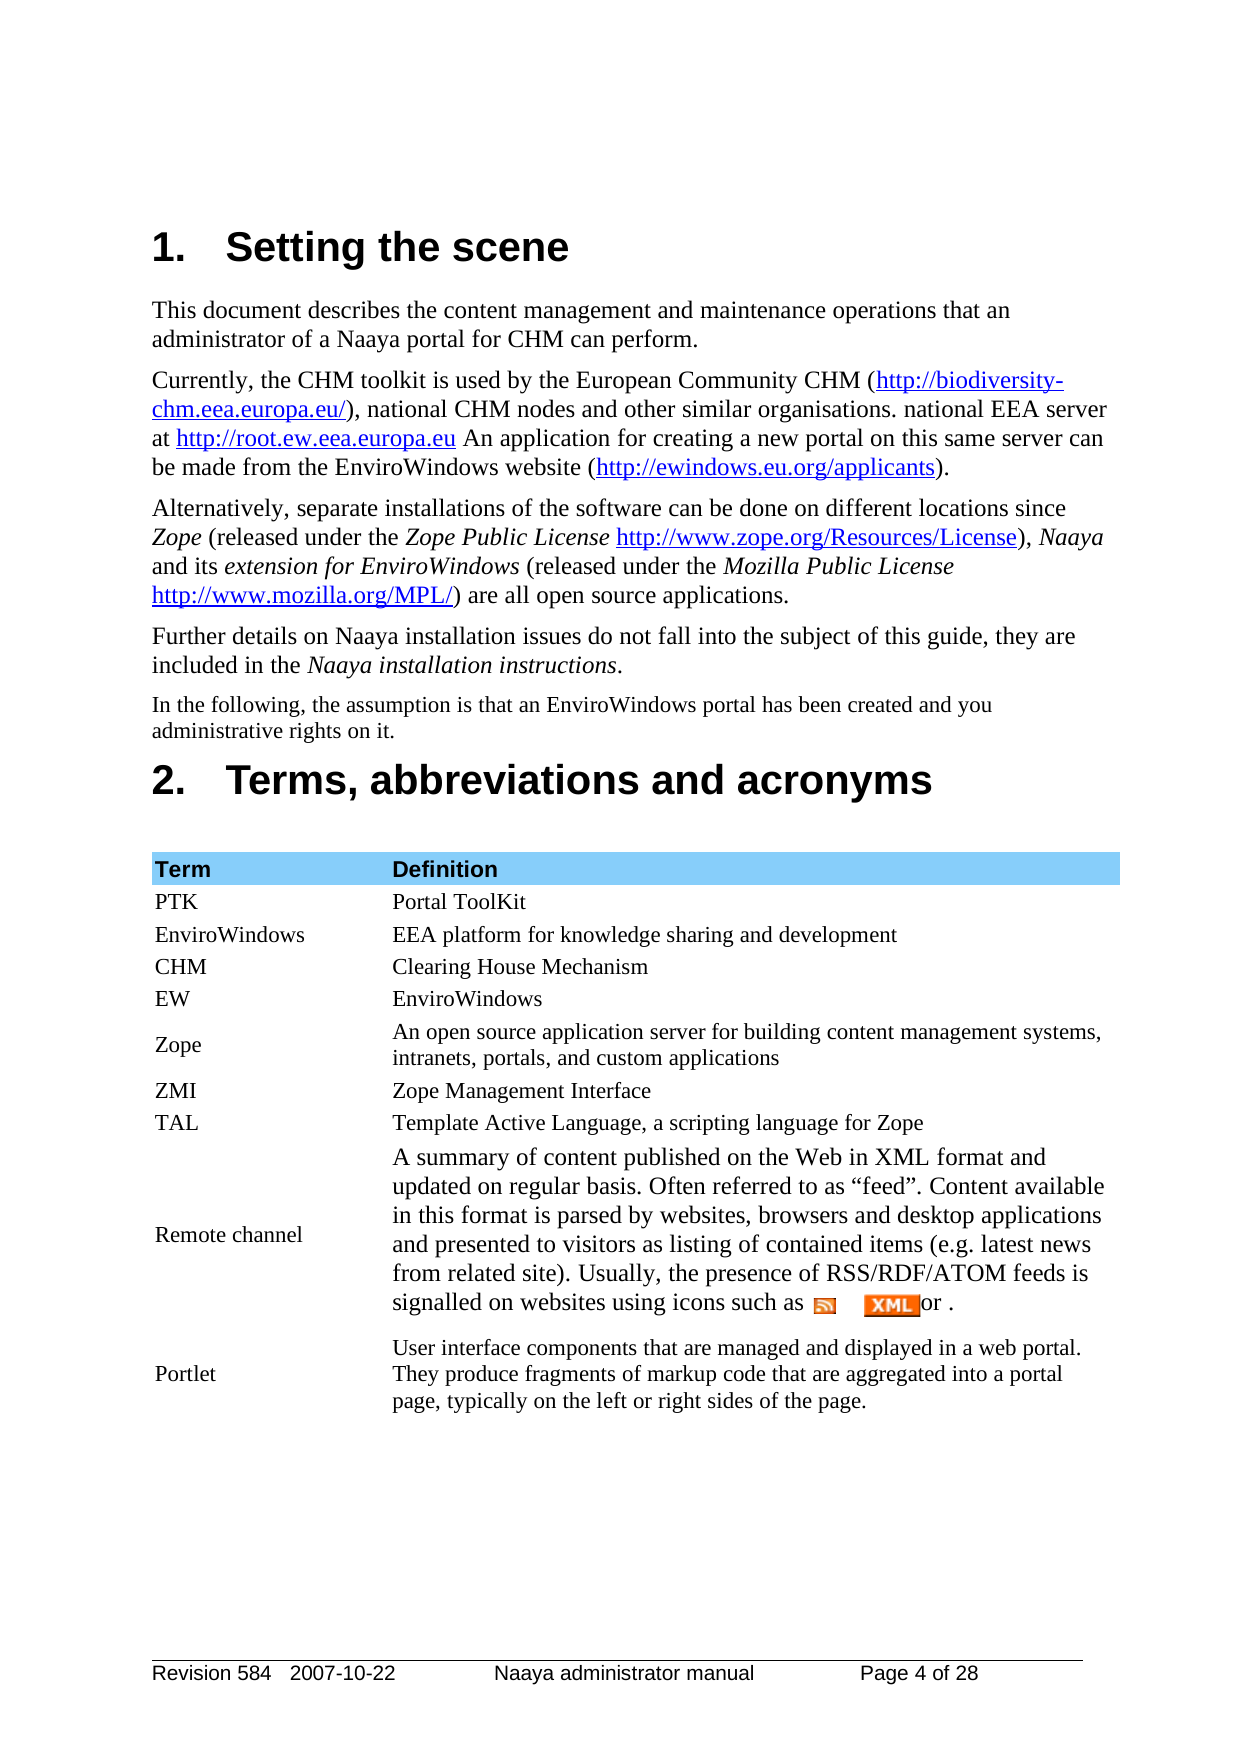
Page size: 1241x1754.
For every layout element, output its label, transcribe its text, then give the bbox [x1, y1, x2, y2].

text This document describes the content management and maintenance operations that an administrator of a Naaya portal for CHM can perform. [152, 295, 1120, 353]
table_cell Zope [152, 1015, 389, 1074]
table_cell [389, 1416, 1120, 1448]
table_cell EnviroWindows [152, 918, 389, 950]
table_cell EnviroWindows [389, 983, 1120, 1015]
table_cell Portal ToolKit [389, 885, 1120, 918]
subtitle Setting the scene [151, 222, 1120, 270]
table_cell TAL [152, 1106, 389, 1138]
subtitle Terms, abbreviations and acronyms [151, 756, 1120, 803]
table_cell [152, 1416, 389, 1448]
table_cell An open source application server for building content management systems, intranets, portals, and custom applications [389, 1015, 1120, 1074]
table_header Definition [389, 852, 1120, 885]
table_cell Template Active Language, a scripting language for Zope [389, 1106, 1120, 1138]
text In the following, the assumption is that an EnviroWindows portal has been created and you administrative rights on it. [152, 691, 1120, 744]
table_cell Portlet [152, 1331, 389, 1416]
table_header Term [152, 852, 389, 885]
table_cell User interface components that are managed and displayed in a web portal. They produce fragments of markup code that are aggregated into a portal page, typically on the left or right sides of the page. [389, 1331, 1120, 1416]
picture [864, 1294, 921, 1317]
table_cell Clearing House Mechanism [389, 950, 1120, 982]
text Further details on Naaya installation issues do not fall into the subject of this guide, they are included in the Naaya installation instructions. [152, 621, 1120, 679]
text Alternatively, separate installations of the software can be done on different locations since Zope (released under the Zope Public License http://www.zope.org/Resources/License), Naaya and its extension for EnviroWindows (released under the Mozilla Public License http://www.mozilla.org/MPL/) are all open source applications. [152, 493, 1120, 609]
table_cell CHM [152, 950, 389, 982]
table_cell ZMI [152, 1074, 389, 1106]
table_cell A summary of content published on the Web in XML format and updated on regular basis. Often referred to as “feed”. Content available in this format is parsed by websites, browsers and desktop applications and presented to visitors as listing of contained items (e.g. latest news from related site). Usually, the presence of RSS/RDF/ATOM feeds is signalled on websites using icons such as or . [389, 1139, 1120, 1331]
text Currently, the CHM toolkit is used by the European Community CHM (http://biodiversity-chm.eea.europa.eu/), national CHM nodes and other similar organisations. national EEA server at http://root.ew.eea.europa.eu An application for creating a new portal on this same server can be made from the EnviroWindows website (http://ewindows.eu.org/applicants). [152, 365, 1120, 481]
table_cell Zope Management Interface [389, 1074, 1120, 1106]
picture [813, 1298, 836, 1314]
table_cell EEA platform for knowledge sharing and development [389, 918, 1120, 950]
table_cell PTK [152, 885, 389, 918]
table_cell Remote channel [152, 1139, 389, 1331]
table_cell EW [152, 983, 389, 1015]
